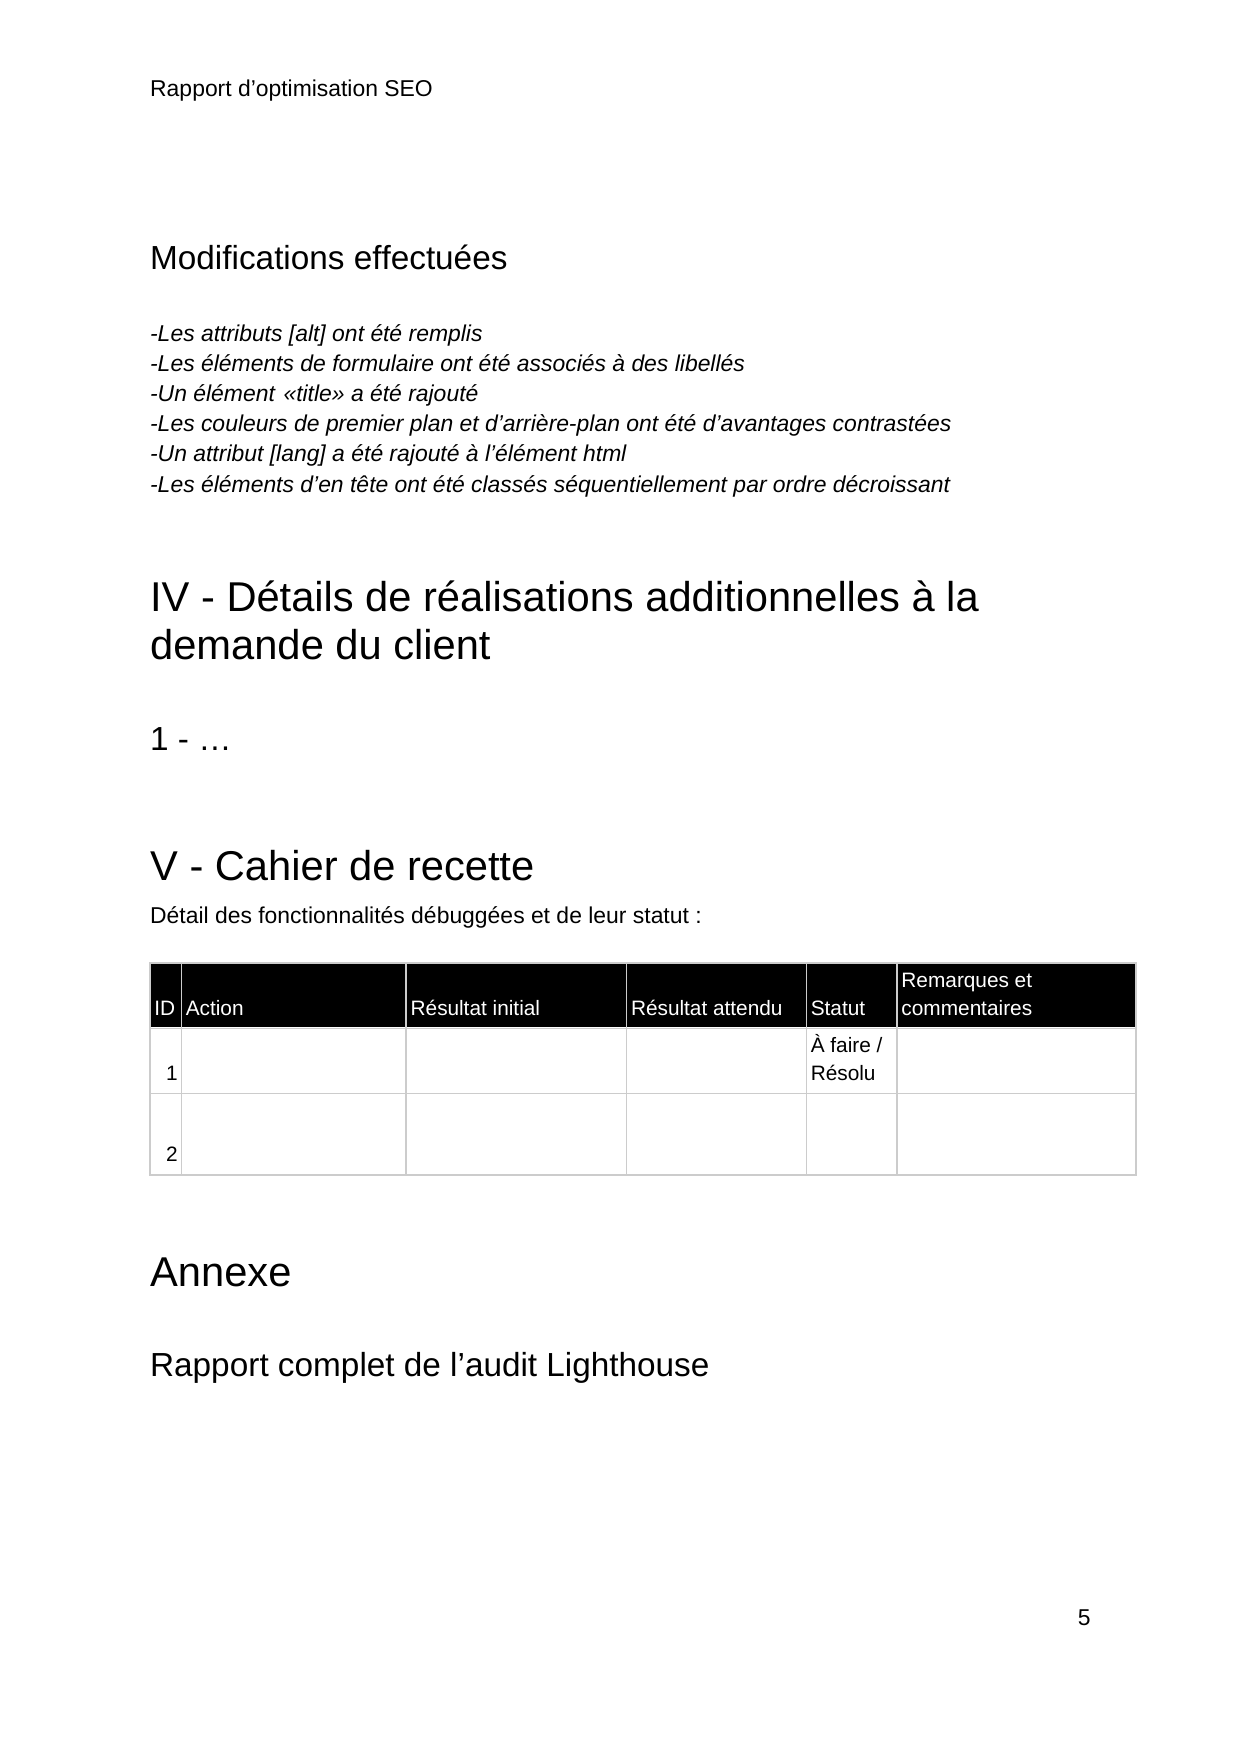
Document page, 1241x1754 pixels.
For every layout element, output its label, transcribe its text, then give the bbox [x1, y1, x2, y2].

table_cell À faire / Résolu [807, 1029, 896, 1093]
table_header Résultat initial [407, 964, 626, 1027]
table_header Remarques et commentaires [898, 964, 1135, 1027]
table_cell [407, 1029, 626, 1093]
table_header ID [151, 964, 181, 1027]
table_cell 2 [151, 1094, 181, 1174]
subtitle Modifications effectuées [150, 238, 1090, 277]
text Détail des fonctionnalités débuggées et de leur statut : [150, 902, 1090, 928]
subtitle 1 - … [150, 718, 1090, 757]
table_cell [407, 1094, 626, 1174]
table_cell 1 [151, 1029, 181, 1093]
text -Un attribut [lang] a été rajouté à l’élément html [150, 440, 1090, 467]
text -Un élément «title» a été rajouté [150, 380, 1090, 406]
subtitle Rapport complet de l’audit Lighthouse [150, 1345, 1090, 1384]
text -Les éléments de formulaire ont été associés à des libellés [150, 350, 1090, 376]
subtitle Annexe [150, 1247, 1090, 1295]
table_cell [898, 1094, 1135, 1174]
text -Les attributs [alt] ont été remplis [150, 319, 1090, 346]
text -Les couleurs de premier plan et d’arrière-plan ont été d’avantages contrastées [150, 410, 1090, 437]
table_header Résultat attendu [627, 964, 806, 1027]
table_cell [182, 1029, 405, 1093]
table_header Action [182, 964, 405, 1027]
table_cell [182, 1094, 405, 1174]
text -Les éléments d’en tête ont été classés séquentiellement par ordre décroissant [150, 471, 1090, 497]
table_cell [898, 1029, 1135, 1093]
table_cell [627, 1094, 806, 1174]
table_cell [627, 1029, 806, 1093]
table_header Statut [807, 964, 896, 1027]
table_cell [807, 1094, 896, 1174]
subtitle IV - Détails de réalisations additionnelles à la demande du client [150, 573, 1090, 668]
subtitle V - Cahier de recette [150, 841, 1090, 889]
